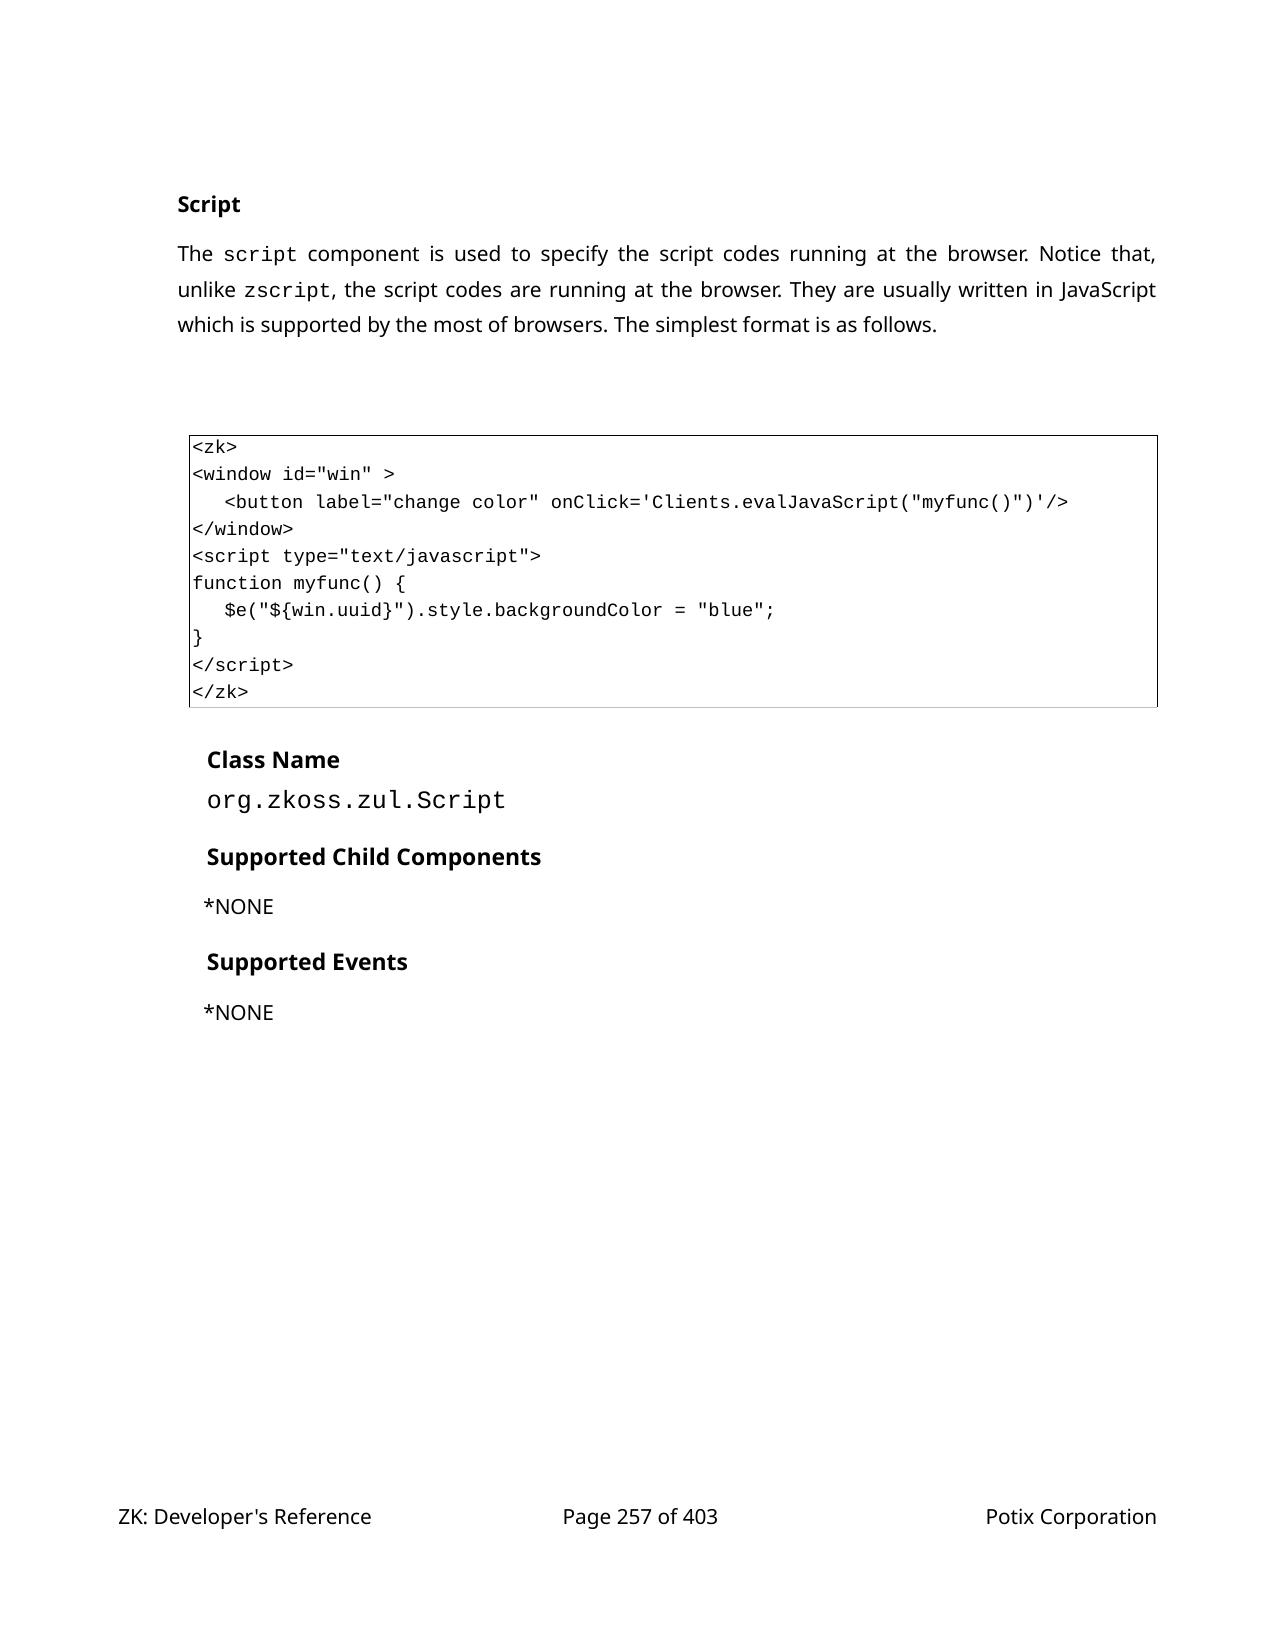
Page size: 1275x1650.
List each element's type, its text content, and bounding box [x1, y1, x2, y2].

text $e("${win.uuid}").style.backgroundColor = "blue"; [190, 598, 1157, 622]
text <script type="text/javascript"> [190, 544, 1157, 568]
subtitle Class Name [207, 744, 1157, 775]
subtitle Supported Child Components [207, 841, 1157, 872]
text } [190, 625, 1157, 650]
text <zk> [190, 436, 1157, 459]
text The script component is used to specify the script codes running at the browser. Notice that, unlike zscript, the script codes are running at the browser. They are usually written in JavaScript which is supported by the most of browsers. The simplest format is as follows. [177, 239, 1157, 339]
text </window> [190, 517, 1157, 541]
subtitle Script [177, 189, 1157, 219]
text </zk> [190, 680, 1157, 707]
text org.zkoss.zul.Script [207, 787, 1157, 816]
text *NONE [118, 892, 1157, 921]
text <window id="win" > [190, 462, 1157, 487]
subtitle Supported Events [207, 946, 1157, 977]
text <button label="change color" onClick='Clients.evalJavaScript("myfunc()")'/> [190, 489, 1157, 514]
text function myfunc() { [190, 571, 1157, 595]
text </script> [190, 653, 1157, 677]
text *NONE [118, 998, 1157, 1026]
